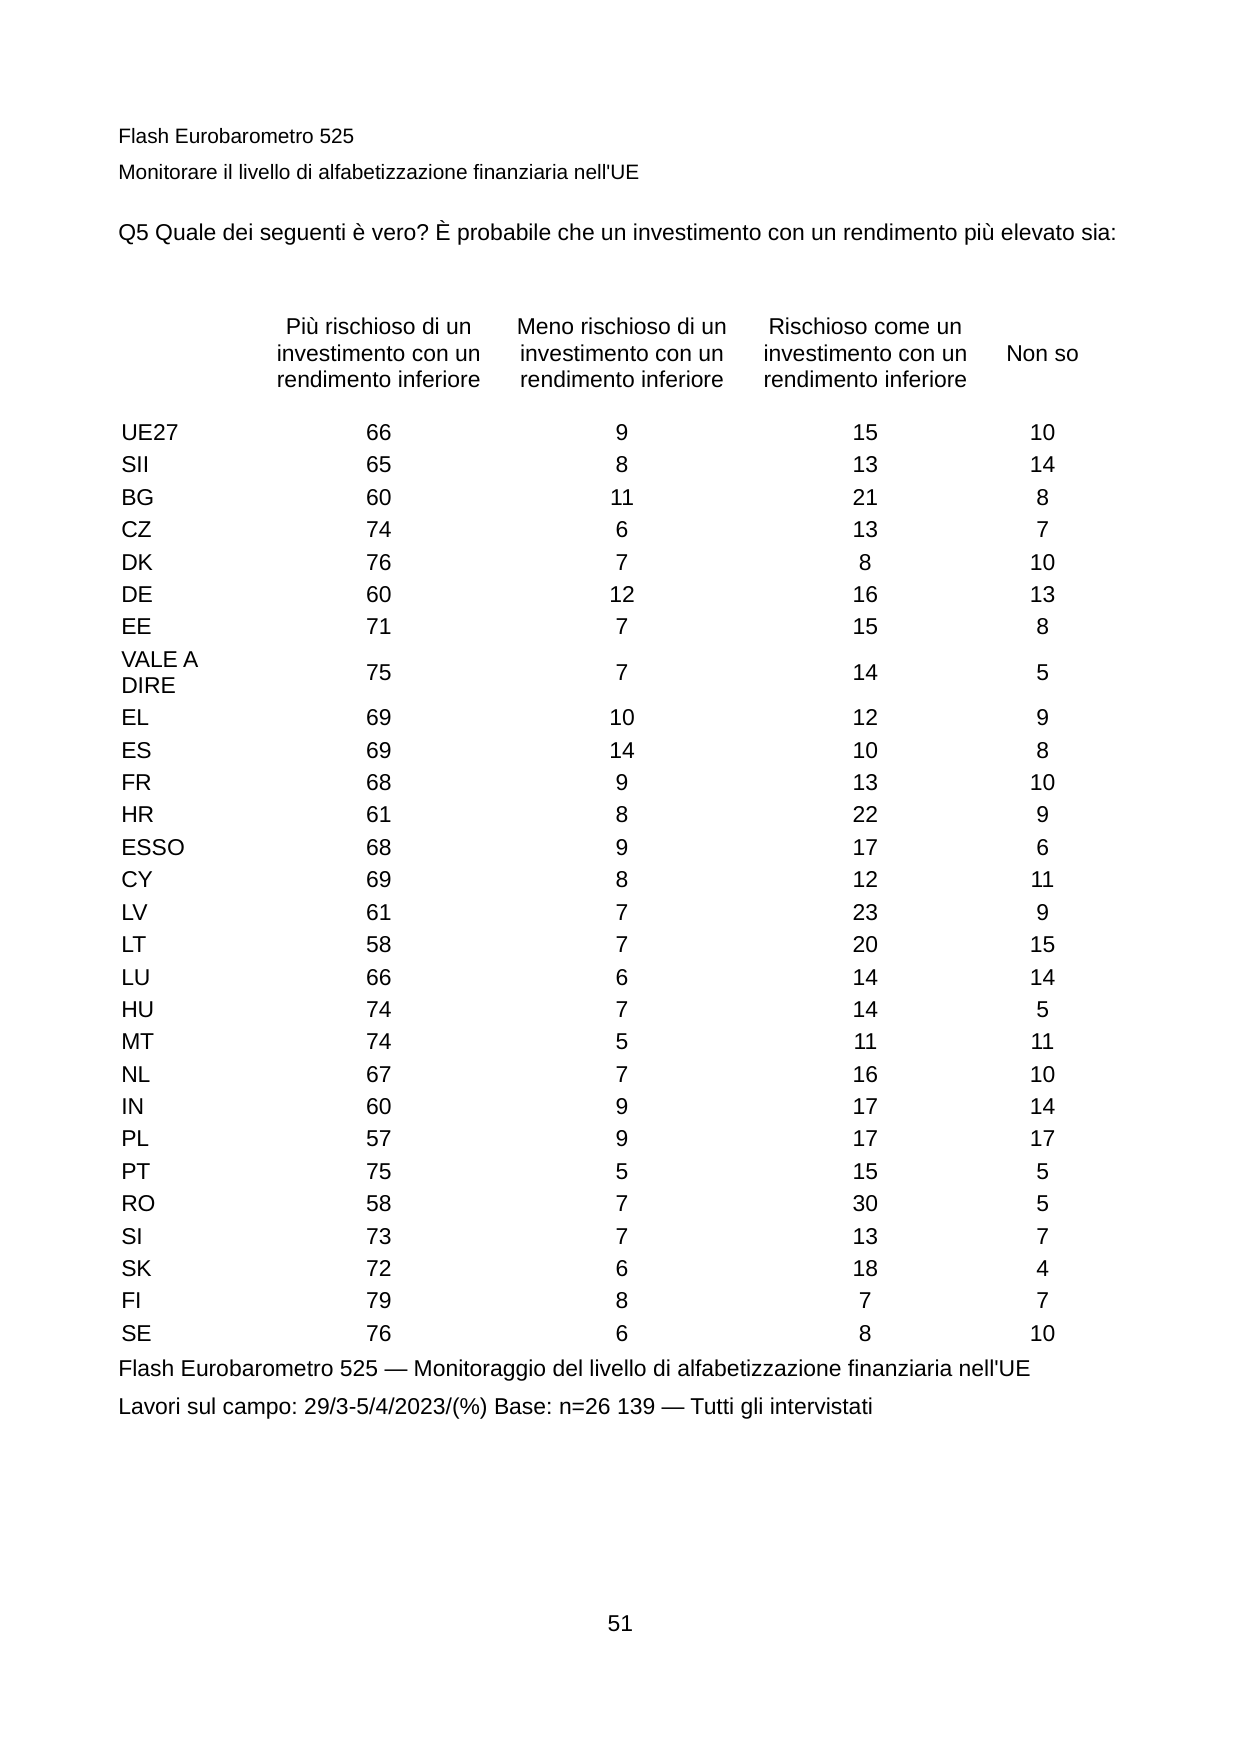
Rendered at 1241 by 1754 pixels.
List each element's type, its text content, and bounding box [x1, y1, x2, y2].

table_cell 14 [987, 448, 1098, 481]
text Flash Eurobarometro 525 — Monitoraggio del livello di alfabetizzazione finanziaria nell'UE [118, 1355, 1122, 1381]
table_cell DE [118, 578, 257, 610]
table_cell 20 [744, 928, 987, 960]
table_cell 74 [257, 993, 500, 1025]
table_cell 8 [744, 546, 987, 578]
table_cell 5 [987, 993, 1098, 1025]
table_cell 8 [500, 799, 743, 831]
table_cell 16 [744, 578, 987, 610]
table_cell 10 [744, 734, 987, 766]
table_cell FR [118, 766, 257, 798]
table_cell ESSO [118, 831, 257, 863]
table_cell EE [118, 610, 257, 643]
table_cell 13 [987, 578, 1098, 610]
table_cell 6 [500, 1317, 743, 1349]
table_cell 69 [257, 701, 500, 734]
table_cell MT [118, 1025, 257, 1058]
table_cell EL [118, 701, 257, 734]
table_cell 71 [257, 610, 500, 643]
table_cell 68 [257, 766, 500, 798]
table_cell 5 [500, 1155, 743, 1187]
table_cell 60 [257, 481, 500, 513]
table_cell 15 [744, 610, 987, 643]
table_cell UE27 [118, 416, 257, 448]
table_cell 72 [257, 1252, 500, 1284]
table_cell 13 [744, 513, 987, 546]
table_cell 9 [500, 1090, 743, 1122]
table_cell 14 [744, 643, 987, 701]
table_cell 21 [744, 481, 987, 513]
table_cell SE [118, 1317, 257, 1349]
table_cell 9 [987, 799, 1098, 831]
table_cell 13 [744, 448, 987, 481]
table_cell 17 [744, 1090, 987, 1122]
table_cell 5 [987, 643, 1098, 701]
table_cell 6 [500, 1252, 743, 1284]
table_cell 15 [744, 416, 987, 448]
table_cell 8 [744, 1317, 987, 1349]
table_cell 10 [987, 766, 1098, 798]
table_cell 5 [987, 1155, 1098, 1187]
table_cell 67 [257, 1058, 500, 1090]
table_cell 13 [744, 766, 987, 798]
table_cell 5 [987, 1187, 1098, 1219]
table_cell 7 [500, 896, 743, 928]
table_cell 7 [500, 546, 743, 578]
table_cell IN [118, 1090, 257, 1122]
table_cell PL [118, 1123, 257, 1155]
table_cell NL [118, 1058, 257, 1090]
table_cell 11 [500, 481, 743, 513]
table_cell 7 [987, 1220, 1098, 1252]
table_cell 58 [257, 1187, 500, 1219]
table_cell 76 [257, 1317, 500, 1349]
table_cell 8 [987, 481, 1098, 513]
table_cell 69 [257, 863, 500, 896]
table_cell 65 [257, 448, 500, 481]
table_cell 14 [744, 960, 987, 993]
text Lavori sul campo: 29/3-5/4/2023/(%) Base: n=26 139 — Tutti gli intervistati [118, 1393, 1122, 1420]
table_cell 74 [257, 513, 500, 546]
table_cell 17 [987, 1123, 1098, 1155]
text Q5 Quale dei seguenti è vero? È probabile che un investimento con un rendimento più elevato sia: [118, 219, 1122, 246]
table_cell 14 [987, 960, 1098, 993]
table_cell 66 [257, 416, 500, 448]
table_cell 30 [744, 1187, 987, 1219]
table_cell 57 [257, 1123, 500, 1155]
table_cell ES [118, 734, 257, 766]
table_cell SII [118, 448, 257, 481]
table_cell 7 [500, 610, 743, 643]
table_cell 22 [744, 799, 987, 831]
table_cell RO [118, 1187, 257, 1219]
table_cell 4 [987, 1252, 1098, 1284]
table_cell 6 [987, 831, 1098, 863]
table_cell 11 [987, 863, 1098, 896]
table_cell 73 [257, 1220, 500, 1252]
table_cell 15 [744, 1155, 987, 1187]
table_cell 60 [257, 578, 500, 610]
table_header Più rischioso di un investimento con un rendimento inferiore [257, 290, 500, 416]
table_cell SI [118, 1220, 257, 1252]
table_cell 18 [744, 1252, 987, 1284]
table_cell 8 [500, 448, 743, 481]
table_cell 69 [257, 734, 500, 766]
table_cell 7 [744, 1284, 987, 1317]
table_cell 58 [257, 928, 500, 960]
table_cell 12 [500, 578, 743, 610]
table_cell 11 [744, 1025, 987, 1058]
table_cell 60 [257, 1090, 500, 1122]
table_cell 61 [257, 896, 500, 928]
table_cell CZ [118, 513, 257, 546]
table_cell 9 [987, 701, 1098, 734]
table_cell LU [118, 960, 257, 993]
table_cell 9 [500, 1123, 743, 1155]
table_cell 9 [987, 896, 1098, 928]
table_cell 14 [987, 1090, 1098, 1122]
table_cell 9 [500, 831, 743, 863]
table_cell 8 [500, 1284, 743, 1317]
table_cell 10 [500, 701, 743, 734]
table_cell 14 [500, 734, 743, 766]
table_cell 16 [744, 1058, 987, 1090]
table_cell 11 [987, 1025, 1098, 1058]
table_cell 17 [744, 1123, 987, 1155]
table_cell 8 [500, 863, 743, 896]
table_cell 23 [744, 896, 987, 928]
table_cell 14 [744, 993, 987, 1025]
table_cell CY [118, 863, 257, 896]
table_cell 10 [987, 1317, 1098, 1349]
table_cell 7 [500, 928, 743, 960]
table_cell 76 [257, 546, 500, 578]
table_cell 66 [257, 960, 500, 993]
table_cell LT [118, 928, 257, 960]
table_cell 7 [500, 993, 743, 1025]
table_cell 9 [500, 766, 743, 798]
table_cell 7 [500, 1220, 743, 1252]
table_header [118, 290, 257, 416]
table_header Non so [987, 290, 1098, 416]
table_cell 15 [987, 928, 1098, 960]
table_cell 10 [987, 1058, 1098, 1090]
table_header Meno rischioso di un investimento con un rendimento inferiore [500, 290, 743, 416]
table_cell 61 [257, 799, 500, 831]
table_cell HR [118, 799, 257, 831]
table_cell 9 [500, 416, 743, 448]
table_cell 7 [500, 1187, 743, 1219]
table_cell 8 [987, 734, 1098, 766]
table_cell BG [118, 481, 257, 513]
table_cell SK [118, 1252, 257, 1284]
table_cell 75 [257, 643, 500, 701]
table_cell 7 [987, 1284, 1098, 1317]
table_cell 6 [500, 960, 743, 993]
table_cell 7 [987, 513, 1098, 546]
table_cell 6 [500, 513, 743, 546]
table_header Rischioso come un investimento con un rendimento inferiore [744, 290, 987, 416]
table_cell 7 [500, 1058, 743, 1090]
table_cell VALE A DIRE [118, 643, 257, 701]
table_cell 12 [744, 701, 987, 734]
table_cell 75 [257, 1155, 500, 1187]
table_cell FI [118, 1284, 257, 1317]
table_cell 12 [744, 863, 987, 896]
table_cell 5 [500, 1025, 743, 1058]
table_cell 7 [500, 643, 743, 701]
table_cell 10 [987, 546, 1098, 578]
table_cell HU [118, 993, 257, 1025]
table_cell 8 [987, 610, 1098, 643]
table_cell DK [118, 546, 257, 578]
table_cell 13 [744, 1220, 987, 1252]
table_cell PT [118, 1155, 257, 1187]
table_cell LV [118, 896, 257, 928]
table_cell 10 [987, 416, 1098, 448]
table_cell 68 [257, 831, 500, 863]
table_cell 79 [257, 1284, 500, 1317]
table_cell 17 [744, 831, 987, 863]
table_cell 74 [257, 1025, 500, 1058]
